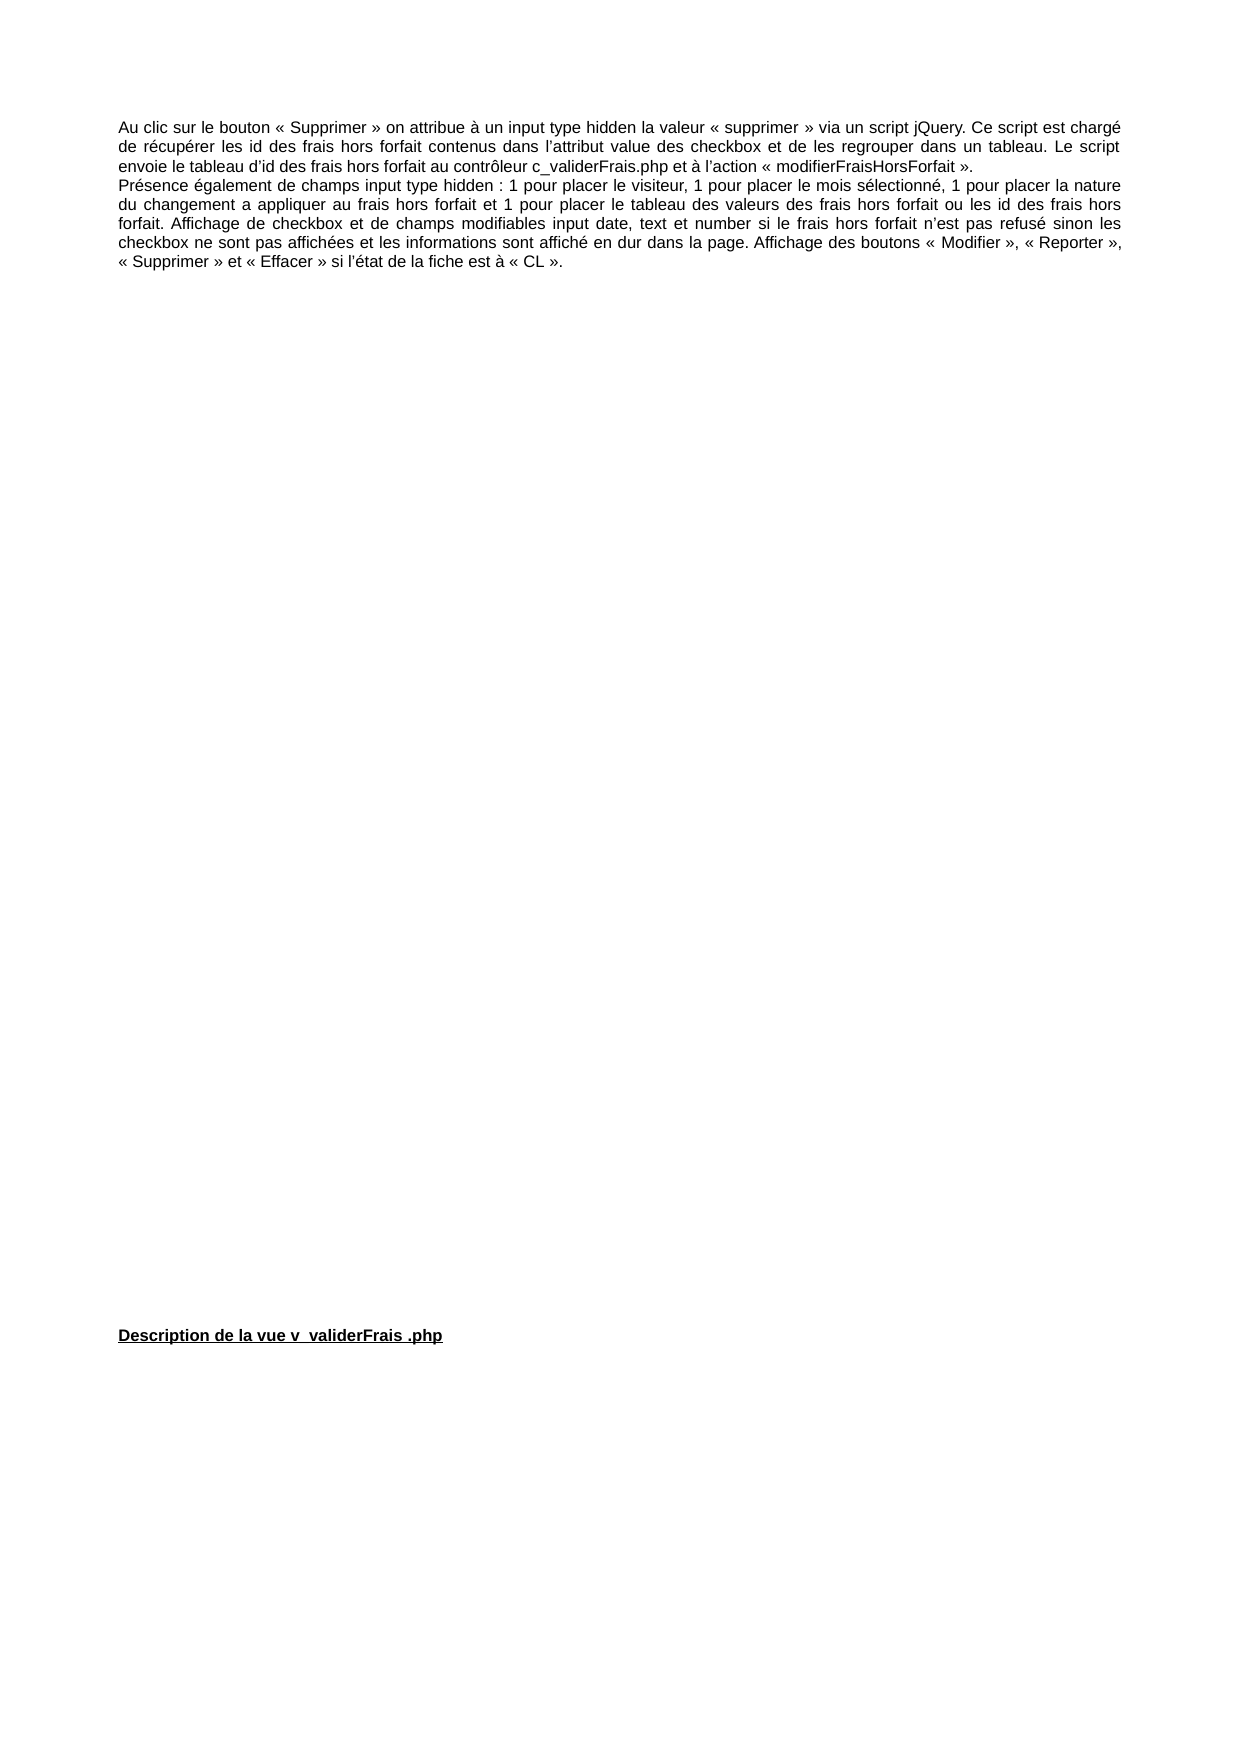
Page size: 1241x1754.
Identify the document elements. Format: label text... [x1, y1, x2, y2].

text Au clic sur le bouton « Supprimer » on attribue à un input type hidden la valeur « supprimer » via un script jQuery. Ce script est chargé de récupérer les id des frais hors forfait contenus dans l’attribut value des checkbox et de les regrouper dans un tableau. Le script envoie le tableau d’id des frais hors forfait au contrôleur c_validerFrais.php et à l’action « modifierFraisHorsForfait ». [118, 118, 1122, 176]
text Description de la vue v_validerFrais .php [118, 1326, 1122, 1345]
text Présence également de champs input type hidden : 1 pour placer le visiteur, 1 pour placer le mois sélectionné, 1 pour placer la nature du changement a appliquer au frais hors forfait et 1 pour placer le tableau des valeurs des frais hors forfait ou les id des frais hors forfait. Affichage de checkbox et de champs modifiables input date, text et number si le frais hors forfait n’est pas refusé sinon les checkbox ne sont pas affichées et les informations sont affiché en dur dans la page. Affichage des boutons « Modifier », « Reporter », « Supprimer » et « Effacer » si l’état de la fiche est à « CL ». [118, 176, 1122, 271]
